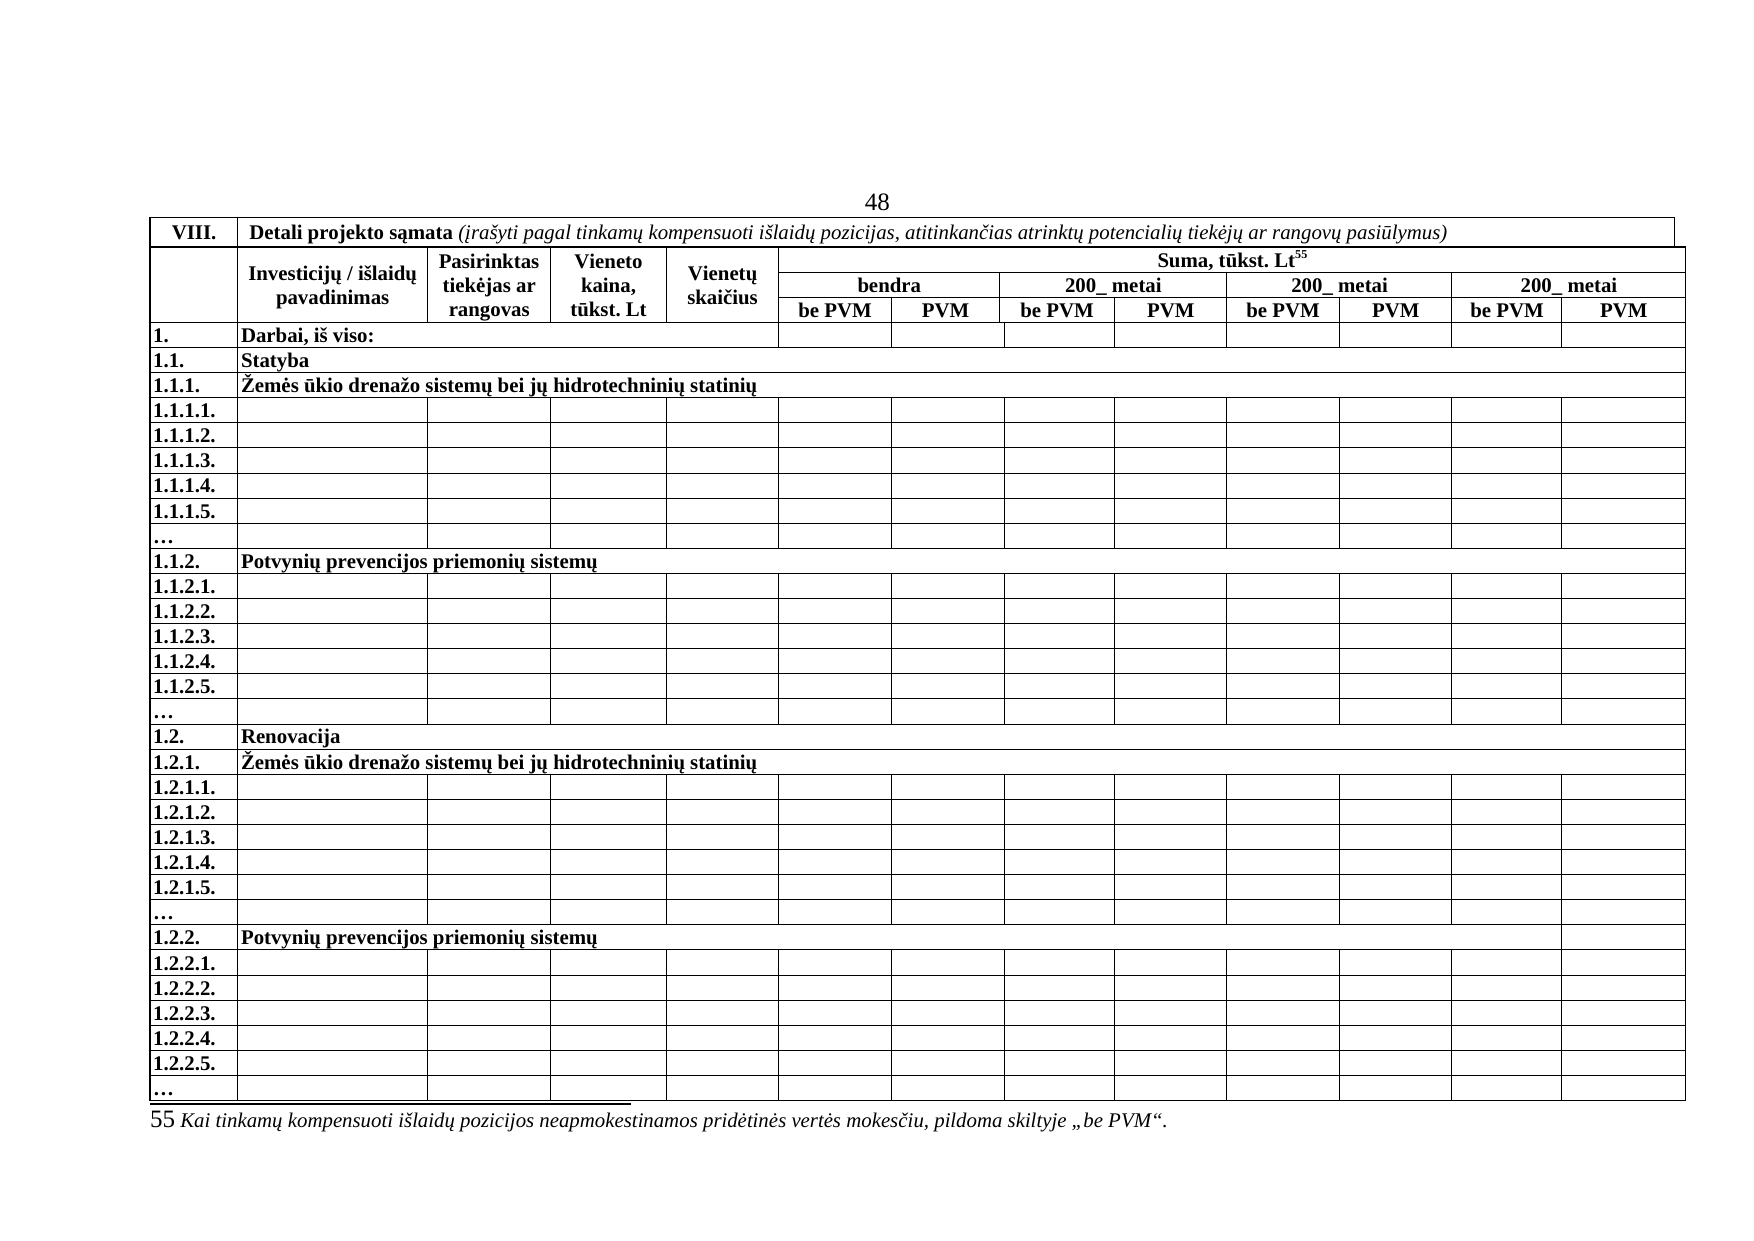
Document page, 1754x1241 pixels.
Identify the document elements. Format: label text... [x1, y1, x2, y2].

table_cell [667, 474, 778, 497]
table_cell [428, 775, 550, 799]
table_cell [1340, 674, 1451, 698]
table_cell [892, 649, 1004, 673]
table_cell [892, 323, 1004, 347]
table_cell [892, 624, 1004, 648]
table_cell [667, 900, 778, 924]
table_cell [428, 649, 550, 673]
table_cell [779, 624, 891, 648]
table_cell [1340, 474, 1451, 497]
table_cell [1562, 423, 1685, 447]
table_cell [1562, 1076, 1685, 1100]
table_cell Žemės ūkio drenažo sistemų bei jų hidrotechninių statinių [238, 750, 1685, 774]
table_cell [779, 423, 891, 447]
table_cell [238, 1026, 427, 1050]
table_cell [779, 323, 891, 347]
table_cell [1227, 524, 1339, 548]
table_cell [667, 775, 778, 799]
table_cell [1115, 499, 1226, 523]
table_cell [551, 976, 666, 999]
table_cell [892, 875, 1004, 899]
table_cell [151, 248, 237, 322]
table_cell [892, 699, 1004, 723]
table_cell [1452, 649, 1561, 673]
table_cell [779, 800, 891, 824]
table_cell [1227, 624, 1339, 648]
table_cell [1452, 1051, 1561, 1075]
table_cell [667, 599, 778, 623]
table_cell [1005, 448, 1114, 472]
table_cell [1452, 775, 1561, 799]
table_cell [1562, 674, 1685, 698]
table_cell [428, 474, 550, 497]
table_cell [1115, 800, 1226, 824]
table_cell [1115, 674, 1226, 698]
table_cell [551, 398, 666, 422]
table_cell [1562, 825, 1685, 849]
table_cell 200_ metai [1452, 273, 1685, 297]
table_cell [1340, 499, 1451, 523]
table_cell [667, 976, 778, 999]
table_cell [1115, 976, 1226, 999]
table_cell [892, 1076, 1004, 1100]
table_cell [1005, 1001, 1114, 1025]
table_cell [1562, 950, 1685, 974]
table_cell [779, 1026, 891, 1050]
table_cell [1340, 448, 1451, 472]
table_cell [1227, 800, 1339, 824]
table_cell 1.1.2.5. [151, 674, 237, 698]
table_cell PVM [1562, 298, 1685, 322]
table_cell [1227, 1026, 1339, 1050]
table_cell [1452, 976, 1561, 999]
table_cell [667, 1076, 778, 1100]
table_cell 1.2.2.2. [151, 976, 237, 999]
table_cell [551, 800, 666, 824]
table_cell 1.1. [151, 348, 237, 372]
table_cell 1.2.1. [151, 750, 237, 774]
table_cell [1340, 1001, 1451, 1025]
table_cell [1562, 1051, 1685, 1075]
table_cell [551, 423, 666, 447]
table_cell [238, 1076, 427, 1100]
table_cell [1115, 875, 1226, 899]
table_cell [1562, 524, 1685, 548]
table_cell [779, 574, 891, 598]
table_cell [428, 699, 550, 723]
table_cell [1115, 624, 1226, 648]
table_cell 1.1.1.1. [151, 398, 237, 422]
table_cell 1.1.2.4. [151, 649, 237, 673]
table_cell [892, 1026, 1004, 1050]
table_cell be PVM [1452, 298, 1561, 322]
table_cell [1115, 825, 1226, 849]
table_cell [1227, 850, 1339, 874]
table_cell [1562, 474, 1685, 497]
table_cell [892, 448, 1004, 472]
table_cell [428, 499, 550, 523]
table_cell [1562, 1026, 1685, 1050]
table_cell 1.1.2.3. [151, 624, 237, 648]
table_cell [1340, 1076, 1451, 1100]
table_cell [1227, 1076, 1339, 1100]
table_cell [1340, 1051, 1451, 1075]
table_cell Potvynių prevencijos priemonių sistemų [238, 549, 1685, 573]
table_cell [1005, 474, 1114, 497]
table_cell [1115, 524, 1226, 548]
table_cell [428, 624, 550, 648]
table_cell [779, 1051, 891, 1075]
table_cell [1340, 950, 1451, 974]
table_cell [1227, 1051, 1339, 1075]
table_cell [238, 499, 427, 523]
table_header [1675, 217, 1686, 246]
table_cell 1. [151, 323, 237, 347]
table_cell [1227, 323, 1339, 347]
table_cell [1005, 423, 1114, 447]
table_cell Investicijų / išlaidų pavadinimas [238, 248, 427, 322]
table_cell [1340, 875, 1451, 899]
table_cell [892, 1051, 1004, 1075]
table_cell [238, 1001, 427, 1025]
table_cell [1115, 323, 1226, 347]
table_cell [892, 1001, 1004, 1025]
table_cell … [151, 699, 237, 723]
table_cell [551, 900, 666, 924]
table_cell [892, 674, 1004, 698]
table_cell [238, 574, 427, 598]
table_cell [667, 875, 778, 899]
table_cell [551, 448, 666, 472]
table_cell [1005, 976, 1114, 999]
table_cell [238, 649, 427, 673]
table_cell [779, 674, 891, 698]
table_cell [1562, 323, 1685, 347]
table_cell [1227, 875, 1339, 899]
table_cell [1227, 649, 1339, 673]
table_cell [1340, 850, 1451, 874]
table_cell [428, 1076, 550, 1100]
table_cell [1562, 398, 1685, 422]
table_cell [428, 1001, 550, 1025]
table_cell [238, 800, 427, 824]
table_cell [892, 900, 1004, 924]
table_cell [1005, 1076, 1114, 1100]
table_cell [1115, 474, 1226, 497]
table_cell [1562, 775, 1685, 799]
table_cell [1227, 775, 1339, 799]
table_cell … [151, 524, 237, 548]
table_cell [667, 850, 778, 874]
table_cell [428, 976, 550, 999]
table_cell Darbai, iš viso: [238, 323, 778, 347]
table_cell [892, 825, 1004, 849]
table_cell [1227, 574, 1339, 598]
table_cell [238, 850, 427, 874]
table_cell [1452, 398, 1561, 422]
table_cell [1005, 524, 1114, 548]
table_cell [551, 524, 666, 548]
table_cell [1452, 448, 1561, 472]
table_cell [428, 524, 550, 548]
table_cell [551, 624, 666, 648]
table_cell [667, 1026, 778, 1050]
table_cell [238, 699, 427, 723]
table_cell [1452, 524, 1561, 548]
table_cell [779, 524, 891, 548]
table_cell [428, 825, 550, 849]
table_cell [779, 950, 891, 974]
table_cell [1452, 875, 1561, 899]
table_cell [892, 574, 1004, 598]
table_cell [1115, 448, 1226, 472]
table_cell [1115, 1001, 1226, 1025]
table_cell [667, 649, 778, 673]
table_cell [1005, 674, 1114, 698]
table_cell [1005, 800, 1114, 824]
table_cell [892, 524, 1004, 548]
table_cell [1452, 674, 1561, 698]
table_cell 1.1.1.2. [151, 423, 237, 447]
table_cell [238, 976, 427, 999]
table_cell [1452, 800, 1561, 824]
table_header VIII. [151, 218, 237, 246]
table_cell PVM [892, 298, 999, 322]
table_cell [1005, 323, 1114, 347]
table_cell Pasirinktas tiekėjas ar rangovas [428, 248, 550, 322]
table_cell Potvynių prevencijos priemonių sistemų [238, 925, 1561, 949]
table_cell [428, 1051, 550, 1075]
table_cell [1005, 950, 1114, 974]
table_cell [1005, 649, 1114, 673]
table_cell [428, 800, 550, 824]
table_cell [779, 448, 891, 472]
table_cell be PVM [779, 298, 891, 322]
table_cell [238, 674, 427, 698]
table_cell [779, 398, 891, 422]
table_cell [1562, 624, 1685, 648]
table_cell [667, 825, 778, 849]
table_cell [1452, 1001, 1561, 1025]
table_cell 1.2.2.4. [151, 1026, 237, 1050]
table_cell [1115, 775, 1226, 799]
table_cell [1452, 900, 1561, 924]
table_cell [1562, 850, 1685, 874]
table_cell 1.2.1.1. [151, 775, 237, 799]
table_cell [779, 775, 891, 799]
table_cell [1115, 900, 1226, 924]
table_cell [1562, 1001, 1685, 1025]
table_cell [1005, 775, 1114, 799]
table_cell [1115, 850, 1226, 874]
table_cell [667, 950, 778, 974]
table_cell 1.1.1. [151, 373, 237, 397]
table_cell [1562, 976, 1685, 999]
table_cell [1005, 398, 1114, 422]
table_cell [1562, 499, 1685, 523]
table_cell [428, 674, 550, 698]
table_cell [1227, 474, 1339, 497]
table_cell [1452, 474, 1561, 497]
table_cell [1340, 800, 1451, 824]
table_cell 1.2.1.3. [151, 825, 237, 849]
table_cell [1115, 423, 1226, 447]
table_cell [551, 875, 666, 899]
table_cell [428, 423, 550, 447]
table_cell [551, 1076, 666, 1100]
table_cell [892, 423, 1004, 447]
table_cell [238, 900, 427, 924]
table_cell [428, 599, 550, 623]
table_cell [238, 398, 427, 422]
table_cell [551, 775, 666, 799]
table_cell [1452, 599, 1561, 623]
table_cell [238, 1051, 427, 1075]
table_cell [551, 1001, 666, 1025]
table_cell [1005, 574, 1114, 598]
table_cell [428, 850, 550, 874]
table_cell [1227, 448, 1339, 472]
table_cell be PVM [1227, 298, 1339, 322]
table_cell Renovacija [238, 725, 1685, 748]
table_cell [1452, 624, 1561, 648]
table_cell [892, 950, 1004, 974]
table_cell [1227, 674, 1339, 698]
table_cell [892, 474, 1004, 497]
table_cell [1115, 1026, 1226, 1050]
table_cell Statyba [238, 348, 1685, 372]
table_cell [1227, 423, 1339, 447]
table_cell [428, 448, 550, 472]
table_cell bendra [779, 273, 999, 297]
table_cell [1340, 649, 1451, 673]
table_cell [667, 448, 778, 472]
table_cell [1452, 950, 1561, 974]
table_cell [238, 423, 427, 447]
table_cell PVM [1340, 298, 1451, 322]
table_cell [892, 499, 1004, 523]
table_cell [892, 850, 1004, 874]
table_cell [1005, 599, 1114, 623]
table_cell [1562, 875, 1685, 899]
table_cell [1005, 499, 1114, 523]
table_cell [779, 474, 891, 497]
table_cell 1.1.2.2. [151, 599, 237, 623]
table_cell 1.1.1.3. [151, 448, 237, 472]
table_cell [1340, 574, 1451, 598]
table_cell [1562, 925, 1685, 949]
table_cell [1452, 423, 1561, 447]
table_cell [238, 875, 427, 899]
table_cell [1340, 398, 1451, 422]
table_cell [667, 423, 778, 447]
table_cell … [151, 1076, 237, 1100]
table_cell [1340, 524, 1451, 548]
table_cell 1.1.2.1. [151, 574, 237, 598]
table_cell Suma, tūkst. Lt [779, 248, 1685, 272]
table_cell 1.1.1.5. [151, 499, 237, 523]
table_cell [667, 1051, 778, 1075]
table_cell 1.2.1.5. [151, 875, 237, 899]
table_cell [1340, 699, 1451, 723]
table_cell [551, 474, 666, 497]
table_cell [779, 825, 891, 849]
table_cell [551, 1051, 666, 1075]
table_cell [238, 474, 427, 497]
table_cell [667, 499, 778, 523]
table_cell [1227, 499, 1339, 523]
table_cell 1.1.1.4. [151, 474, 237, 497]
table_cell [551, 699, 666, 723]
table_cell 1.2.2.1. [151, 950, 237, 974]
table_cell [551, 674, 666, 698]
table_cell [892, 775, 1004, 799]
table_cell [1562, 699, 1685, 723]
table_cell [779, 900, 891, 924]
table_cell [428, 900, 550, 924]
table_cell [667, 574, 778, 598]
table_cell 1.1.2. [151, 549, 237, 573]
table_cell [1340, 599, 1451, 623]
table_cell [1115, 574, 1226, 598]
table_cell [1115, 649, 1226, 673]
table_cell [667, 674, 778, 698]
table_cell [1227, 398, 1339, 422]
table_cell [892, 800, 1004, 824]
table_cell Vieneto kaina, tūkst. Lt [551, 248, 666, 322]
table_cell [1562, 599, 1685, 623]
table_cell [238, 825, 427, 849]
table_cell 1.2.1.4. [151, 850, 237, 874]
table_cell be PVM [1000, 298, 1114, 322]
table_cell [428, 574, 550, 598]
table_cell [1005, 825, 1114, 849]
table_cell 1.2.2.5. [151, 1051, 237, 1075]
table_cell [1227, 1001, 1339, 1025]
table_cell [428, 398, 550, 422]
table_cell [1452, 1076, 1561, 1100]
table_cell [551, 599, 666, 623]
table_cell [1005, 1051, 1114, 1075]
table_cell [1005, 624, 1114, 648]
table_cell [1562, 800, 1685, 824]
table_cell [1452, 1026, 1561, 1050]
table_cell [428, 1026, 550, 1050]
table_cell [428, 950, 550, 974]
table_header Detali projekto sąmata (įrašyti pagal tinkamų kompensuoti išlaidų pozicijas, atitinkančias atrinktų potencialių tiekėjų ar rangovų pasiūlymus) [238, 218, 1674, 246]
table_cell [551, 850, 666, 874]
table_cell [551, 950, 666, 974]
table_cell [1005, 875, 1114, 899]
table_cell [238, 624, 427, 648]
table_cell [238, 775, 427, 799]
table_cell [779, 976, 891, 999]
table_cell [667, 1001, 778, 1025]
table_cell [1005, 699, 1114, 723]
table_cell [779, 649, 891, 673]
table_cell [1562, 448, 1685, 472]
table_cell [1115, 699, 1226, 723]
table_cell [1227, 900, 1339, 924]
table_cell 1.2. [151, 725, 237, 748]
table_cell [238, 524, 427, 548]
table_cell [238, 950, 427, 974]
table_cell [1115, 1076, 1226, 1100]
table_cell [1340, 323, 1451, 347]
table_cell [667, 398, 778, 422]
table_cell [1227, 976, 1339, 999]
table_cell Vienetų skaičius [667, 248, 778, 322]
table_cell PVM [1115, 298, 1226, 322]
table_cell 1.2.2. [151, 925, 237, 949]
table_cell [779, 850, 891, 874]
table_cell [892, 398, 1004, 422]
table_cell [551, 574, 666, 598]
table_cell 1.2.1.2. [151, 800, 237, 824]
table_cell [1227, 825, 1339, 849]
table_cell [1005, 900, 1114, 924]
table_cell [667, 624, 778, 648]
table_cell [1452, 825, 1561, 849]
table_cell [1452, 699, 1561, 723]
table_cell [779, 1076, 891, 1100]
table_cell [779, 599, 891, 623]
table_cell [1340, 825, 1451, 849]
table_cell [1340, 423, 1451, 447]
table_cell [551, 499, 666, 523]
table_cell [551, 1026, 666, 1050]
table_cell [779, 1001, 891, 1025]
table_cell [1115, 1051, 1226, 1075]
table_cell [892, 599, 1004, 623]
table_cell [667, 800, 778, 824]
table_cell 200_ metai [1000, 273, 1226, 297]
table_cell [1115, 950, 1226, 974]
table_cell [1452, 574, 1561, 598]
table_cell 200_ metai [1227, 273, 1451, 297]
table_cell [779, 699, 891, 723]
table_cell [1340, 1026, 1451, 1050]
table_cell [551, 825, 666, 849]
table_cell [1340, 775, 1451, 799]
table_cell [1452, 323, 1561, 347]
table_cell [1340, 624, 1451, 648]
table_cell [1562, 649, 1685, 673]
table_cell [1340, 976, 1451, 999]
table_cell [1562, 574, 1685, 598]
table_cell [667, 699, 778, 723]
table_cell 1.2.2.3. [151, 1001, 237, 1025]
table_cell [1115, 599, 1226, 623]
table_cell [1227, 699, 1339, 723]
table_cell [1115, 398, 1226, 422]
table_cell [779, 875, 891, 899]
table_cell [892, 976, 1004, 999]
table_cell [551, 649, 666, 673]
table_cell [238, 599, 427, 623]
table_cell … [151, 900, 237, 924]
table_cell [1227, 599, 1339, 623]
table_cell [1005, 1026, 1114, 1050]
table_cell [667, 524, 778, 548]
table_cell [428, 875, 550, 899]
table_cell [1340, 900, 1451, 924]
table_cell Žemės ūkio drenažo sistemų bei jų hidrotechninių statinių [238, 373, 1685, 397]
table_cell [779, 499, 891, 523]
table_cell [238, 448, 427, 472]
table_cell [1005, 850, 1114, 874]
table_cell [1452, 850, 1561, 874]
table_cell [1452, 499, 1561, 523]
table_cell [1562, 900, 1685, 924]
table_cell [1227, 950, 1339, 974]
